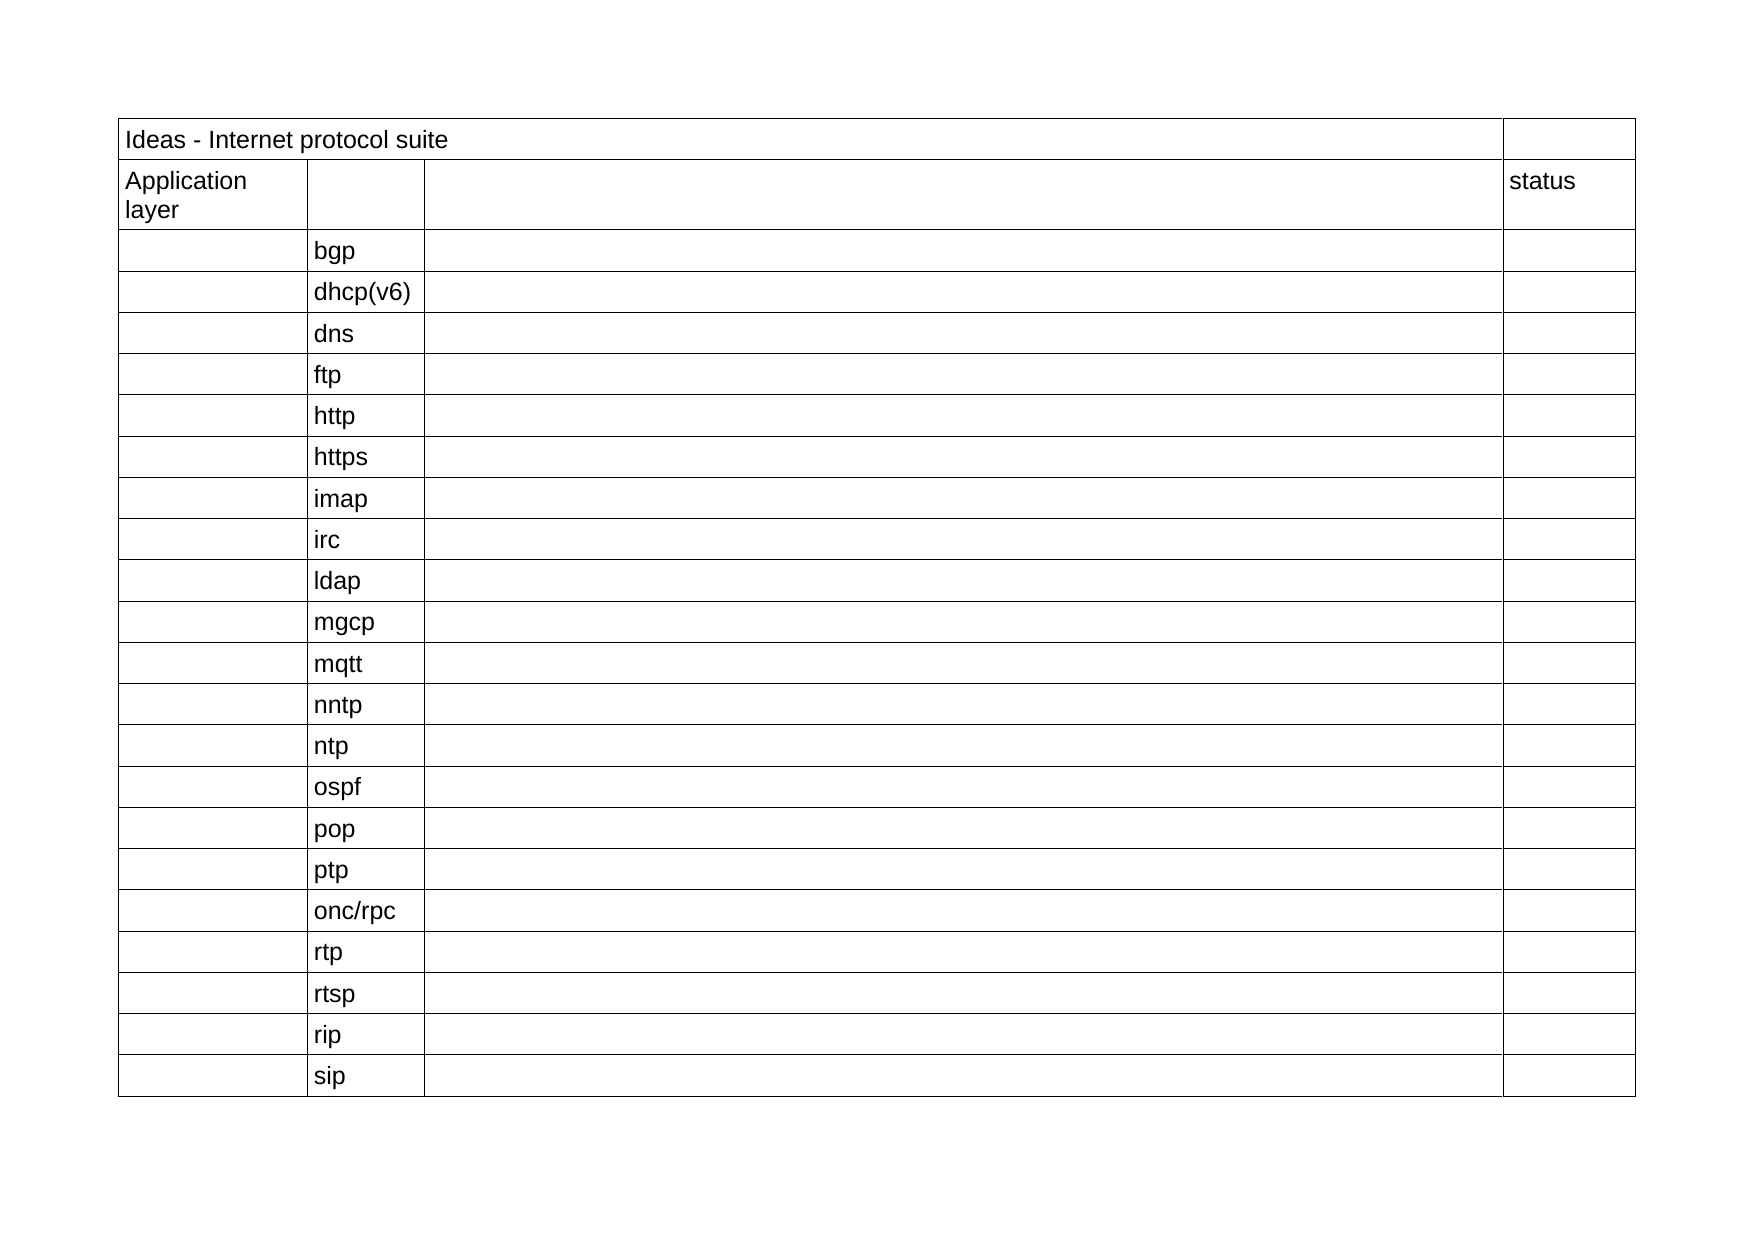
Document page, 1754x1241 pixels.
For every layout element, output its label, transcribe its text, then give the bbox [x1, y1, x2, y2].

table_cell [119, 313, 307, 353]
table_header [1504, 119, 1635, 159]
table_cell [1504, 478, 1635, 518]
table_cell [1504, 808, 1635, 848]
table_cell [425, 478, 1502, 518]
table_cell [119, 932, 307, 972]
table_cell irc [308, 519, 424, 559]
table_cell [425, 519, 1502, 559]
table_cell http [308, 395, 424, 436]
table_cell mgcp [308, 602, 424, 642]
table_cell ldap [308, 560, 424, 601]
table_cell status [1504, 160, 1635, 229]
table_cell [425, 643, 1502, 683]
table_cell [1504, 973, 1635, 1013]
table_cell [119, 602, 307, 642]
table_cell [119, 230, 307, 271]
table_cell [119, 560, 307, 601]
table_cell pop [308, 808, 424, 848]
table_cell [425, 602, 1502, 642]
table_cell [119, 643, 307, 683]
table_cell [1504, 725, 1635, 766]
table_cell [1504, 767, 1635, 807]
table_cell https [308, 437, 424, 477]
table_cell [1504, 560, 1635, 601]
table_cell [1504, 602, 1635, 642]
table_cell [425, 1014, 1502, 1054]
table_cell [119, 478, 307, 518]
table_cell [119, 767, 307, 807]
table_cell [119, 725, 307, 766]
table_cell onc/rpc [308, 890, 424, 931]
table_cell [425, 973, 1502, 1013]
table_cell [425, 890, 1502, 931]
table_cell rtsp [308, 973, 424, 1013]
table_cell [1504, 313, 1635, 353]
table_cell imap [308, 478, 424, 518]
table_cell [425, 160, 1502, 229]
table_cell [119, 890, 307, 931]
table_cell sip [308, 1055, 424, 1096]
table_cell [1504, 643, 1635, 683]
table_cell [119, 519, 307, 559]
table_cell [308, 160, 424, 229]
table_cell [1504, 272, 1635, 312]
table_cell [119, 849, 307, 889]
table_cell [119, 684, 307, 724]
table_cell [425, 313, 1502, 353]
table_cell [1504, 519, 1635, 559]
table_cell bgp [308, 230, 424, 271]
table_cell [425, 932, 1502, 972]
table_cell [1504, 849, 1635, 889]
table_cell [119, 1014, 307, 1054]
table_cell [425, 767, 1502, 807]
table_cell [425, 849, 1502, 889]
table_cell [425, 560, 1502, 601]
table_cell ntp [308, 725, 424, 766]
table_cell [119, 395, 307, 436]
table_cell ftp [308, 354, 424, 394]
table_cell [119, 354, 307, 394]
table_cell [425, 684, 1502, 724]
table_cell [1504, 890, 1635, 931]
table_cell Application layer [119, 160, 307, 229]
table_cell [1504, 932, 1635, 972]
table_cell [119, 1055, 307, 1096]
table_cell rip [308, 1014, 424, 1054]
table_cell [425, 725, 1502, 766]
table_cell [1504, 1014, 1635, 1054]
table_cell [119, 808, 307, 848]
table_cell [425, 230, 1502, 271]
table_cell [1504, 354, 1635, 394]
table_cell [425, 808, 1502, 848]
table_cell [1504, 230, 1635, 271]
table_cell ptp [308, 849, 424, 889]
table_cell [1504, 395, 1635, 436]
table_cell [119, 272, 307, 312]
table_cell [425, 1055, 1502, 1096]
table_cell [425, 272, 1502, 312]
table_cell [1504, 684, 1635, 724]
table_cell [119, 437, 307, 477]
table_header Ideas - Internet protocol suite [119, 119, 1502, 159]
table_cell mqtt [308, 643, 424, 683]
table_cell ospf [308, 767, 424, 807]
table_cell [1504, 437, 1635, 477]
table_cell nntp [308, 684, 424, 724]
table_cell [425, 437, 1502, 477]
table_cell [119, 973, 307, 1013]
table_cell [1504, 1055, 1635, 1096]
table_cell rtp [308, 932, 424, 972]
table_cell dns [308, 313, 424, 353]
table_cell [425, 354, 1502, 394]
table_cell [425, 395, 1502, 436]
table_cell dhcp(v6) [308, 272, 424, 312]
